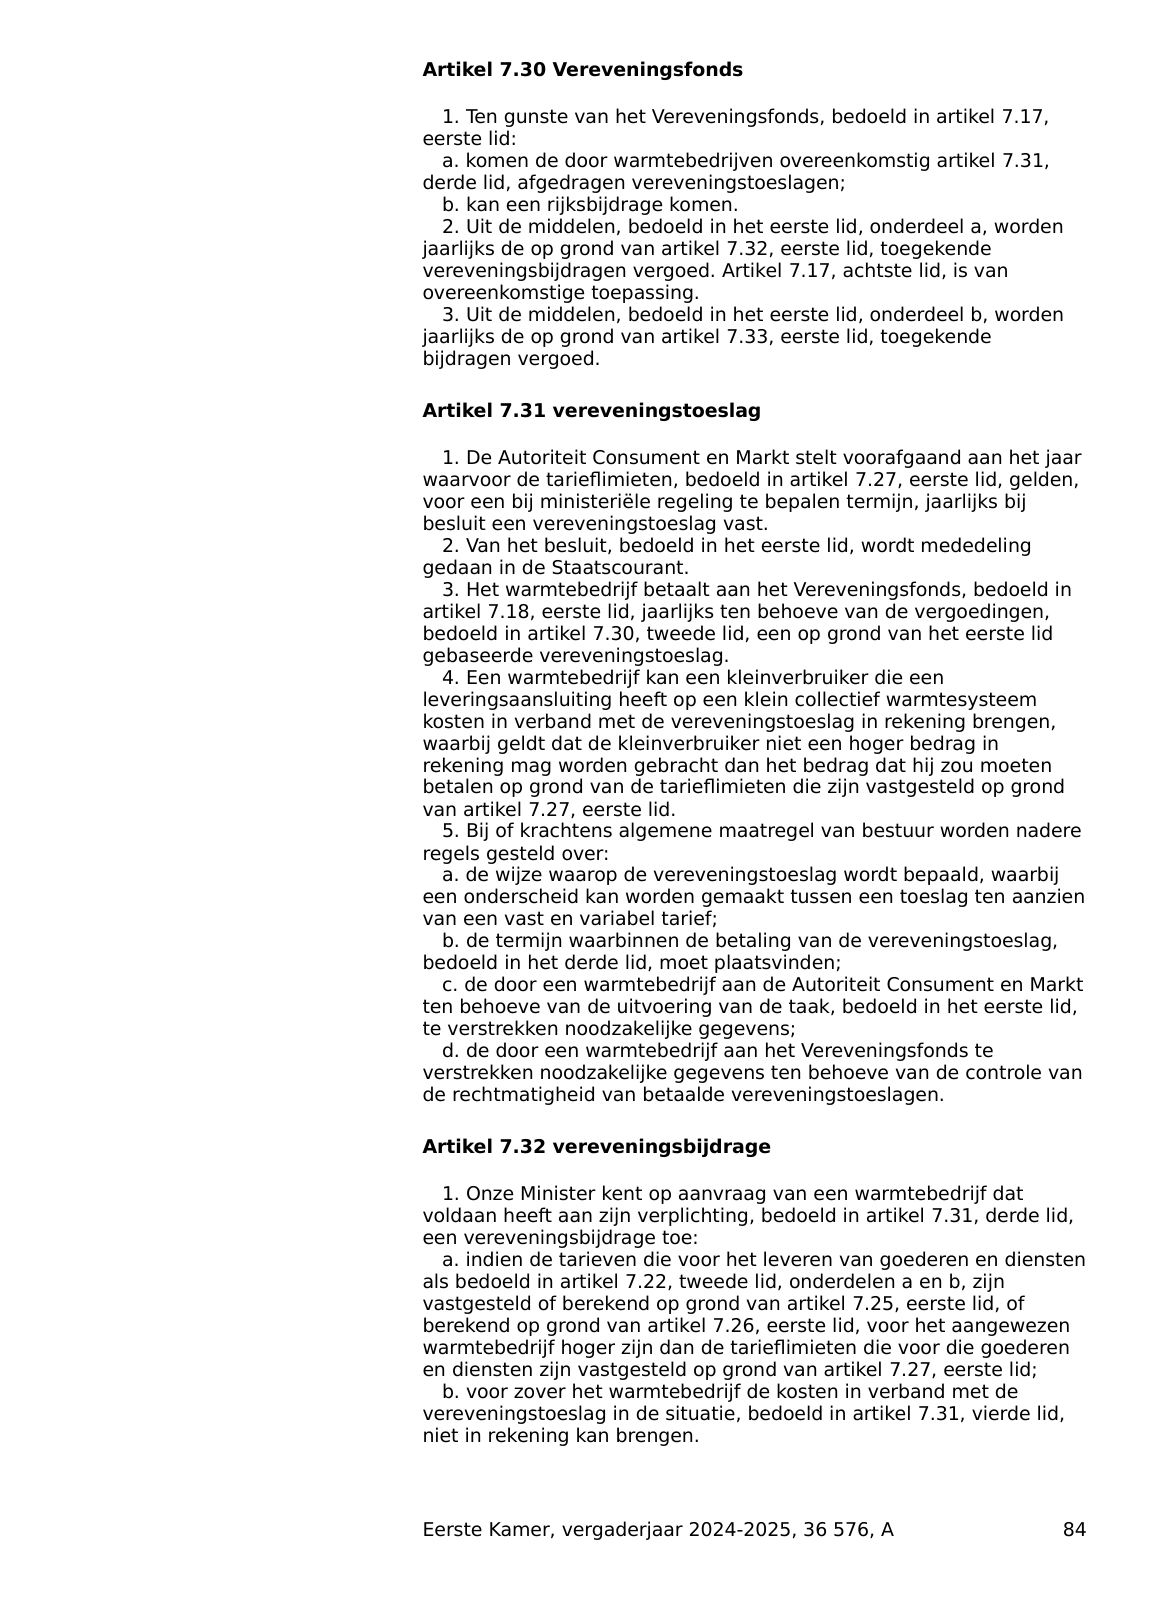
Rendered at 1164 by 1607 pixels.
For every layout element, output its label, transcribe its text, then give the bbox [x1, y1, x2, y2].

text a. komen de door warmtebedrijven overeenkomstig artikel 7.31, derde lid, afgedragen vereveningstoeslagen; [422, 150, 1087, 194]
text 2. Uit de middelen, bedoeld in het eerste lid, onderdeel a, worden jaarlijks de op grond van artikel 7.32, eerste lid, toegekende vereveningsbijdragen vergoed. Artikel 7.17, achtste lid, is van overeenkomstige toepassing. [422, 216, 1087, 304]
text 1. Ten gunste van het Vereveningsfonds, bedoeld in artikel 7.17, eerste lid: [422, 106, 1087, 150]
text d. de door een warmtebedrijf aan het Vereveningsfonds te verstrekken noodzakelijke gegevens ten behoeve van de controle van de rechtmatigheid van betaalde vereveningstoeslagen. [422, 1040, 1087, 1106]
text 1. De Autoriteit Consument en Markt stelt voorafgaand aan het jaar waarvoor de tarieflimieten, bedoeld in artikel 7.27, eerste lid, gelden, voor een bij ministeriële regeling te bepalen termijn, jaarlijks bij besluit een vereveningstoeslag vast. [422, 447, 1087, 535]
text c. de door een warmtebedrijf aan de Autoriteit Consument en Markt ten behoeve van de uitvoering van de taak, bedoeld in het eerste lid, te verstrekken noodzakelijke gegevens; [422, 974, 1087, 1040]
text a. de wijze waarop de vereveningstoeslag wordt bepaald, waarbij een onderscheid kan worden gemaakt tussen een toeslag ten aanzien van een vast en variabel tarief; [422, 864, 1087, 930]
subtitle Artikel 7.31 vereveningstoeslag [422, 400, 1087, 422]
text b. de termijn waarbinnen de betaling van de vereveningstoeslag, bedoeld in het derde lid, moet plaatsvinden; [422, 930, 1087, 974]
text 2. Van het besluit, bedoeld in het eerste lid, wordt mededeling gedaan in de Staatscourant. [422, 535, 1087, 579]
text 1. Onze Minister kent op aanvraag van een warmtebedrijf dat voldaan heeft aan zijn verplichting, bedoeld in artikel 7.31, derde lid, een vereveningsbijdrage toe: [422, 1183, 1087, 1249]
text 3. Het warmtebedrijf betaalt aan het Vereveningsfonds, bedoeld in artikel 7.18, eerste lid, jaarlijks ten behoeve van de vergoedingen, bedoeld in artikel 7.30, tweede lid, een op grond van het eerste lid gebaseerde vereveningstoeslag. [422, 579, 1087, 667]
text 3. Uit de middelen, bedoeld in het eerste lid, onderdeel b, worden jaarlijks de op grond van artikel 7.33, eerste lid, toegekende bijdragen vergoed. [422, 304, 1087, 370]
text b. voor zover het warmtebedrijf de kosten in verband met de vereveningstoeslag in de situatie, bedoeld in artikel 7.31, vierde lid, niet in rekening kan brengen. [422, 1381, 1087, 1447]
text 5. Bij of krachtens algemene maatregel van bestuur worden nadere regels gesteld over: [422, 820, 1087, 864]
text a. indien de tarieven die voor het leveren van goederen en diensten als bedoeld in artikel 7.22, tweede lid, onderdelen a en b, zijn vastgesteld of berekend op grond van artikel 7.25, eerste lid, of berekend op grond van artikel 7.26, eerste lid, voor het aangewezen warmtebedrijf hoger zijn dan de tarieflimieten die voor die goederen en diensten zijn vastgesteld op grond van artikel 7.27, eerste lid; [422, 1249, 1087, 1381]
subtitle Artikel 7.30 Vereveningsfonds [422, 59, 1087, 81]
text b. kan een rijksbijdrage komen. [422, 194, 1087, 216]
subtitle Artikel 7.32 vereveningsbijdrage [422, 1136, 1087, 1158]
text 4. Een warmtebedrijf kan een kleinverbruiker die een leveringsaansluiting heeft op een klein collectief warmtesysteem kosten in verband met de vereveningstoeslag in rekening brengen, waarbij geldt dat de kleinverbruiker niet een hoger bedrag in rekening mag worden gebracht dan het bedrag dat hij zou moeten betalen op grond van de tarieflimieten die zijn vastgesteld op grond van artikel 7.27, eerste lid. [422, 667, 1087, 820]
